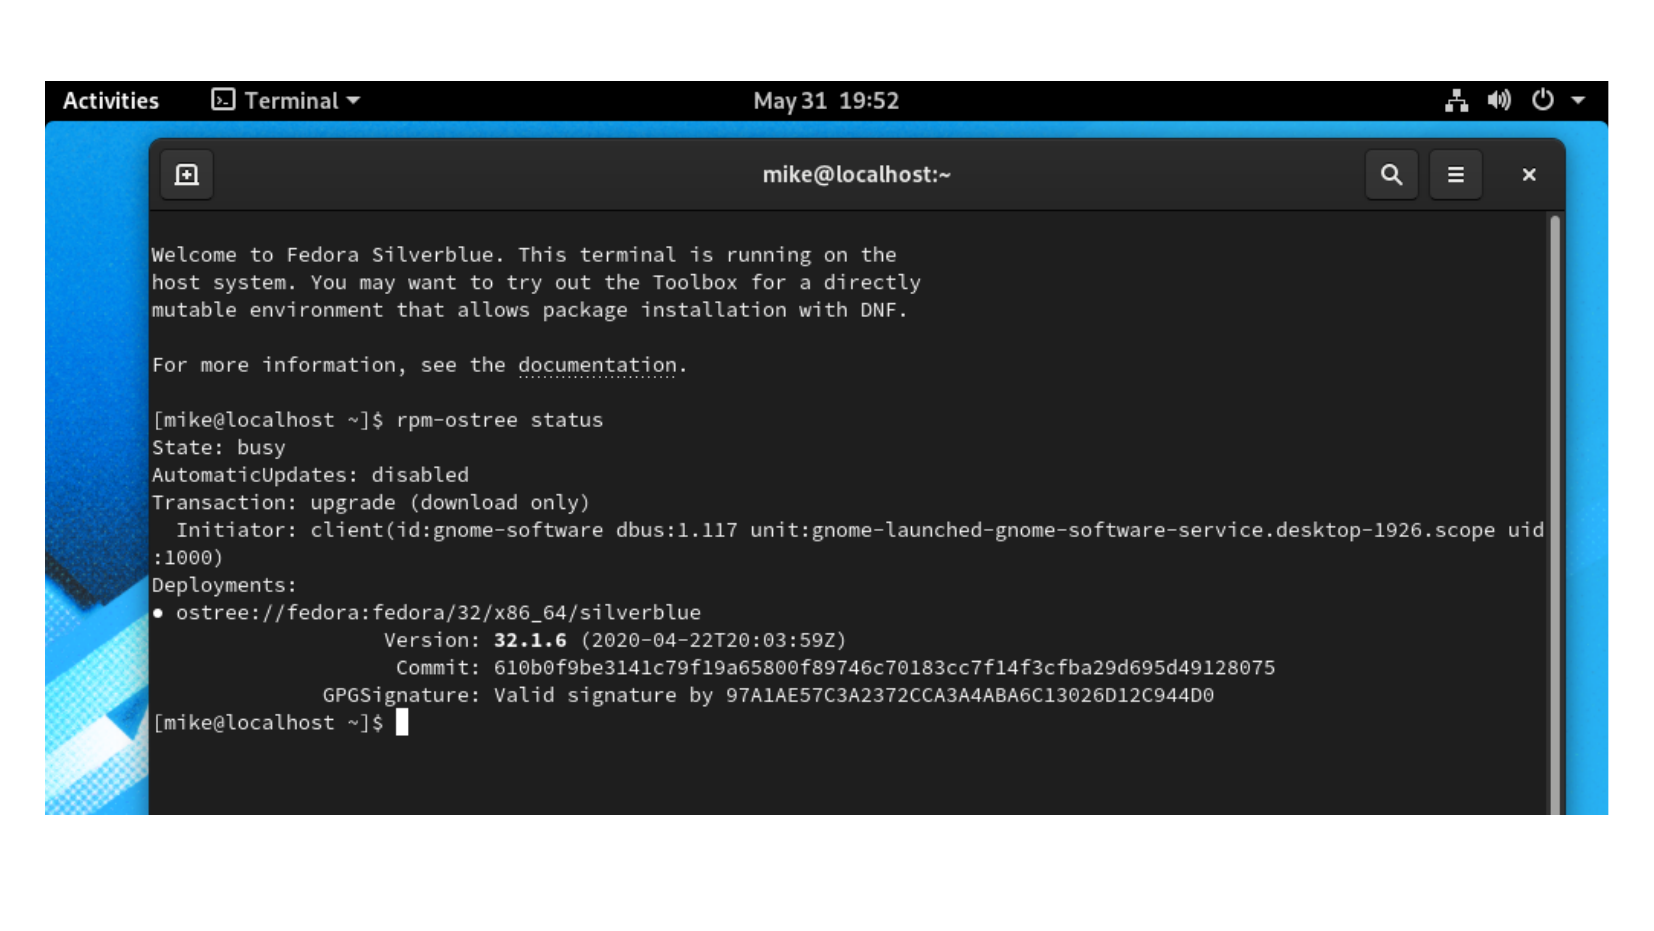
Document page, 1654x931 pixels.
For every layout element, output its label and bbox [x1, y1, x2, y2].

picture [45, 81, 1609, 815]
